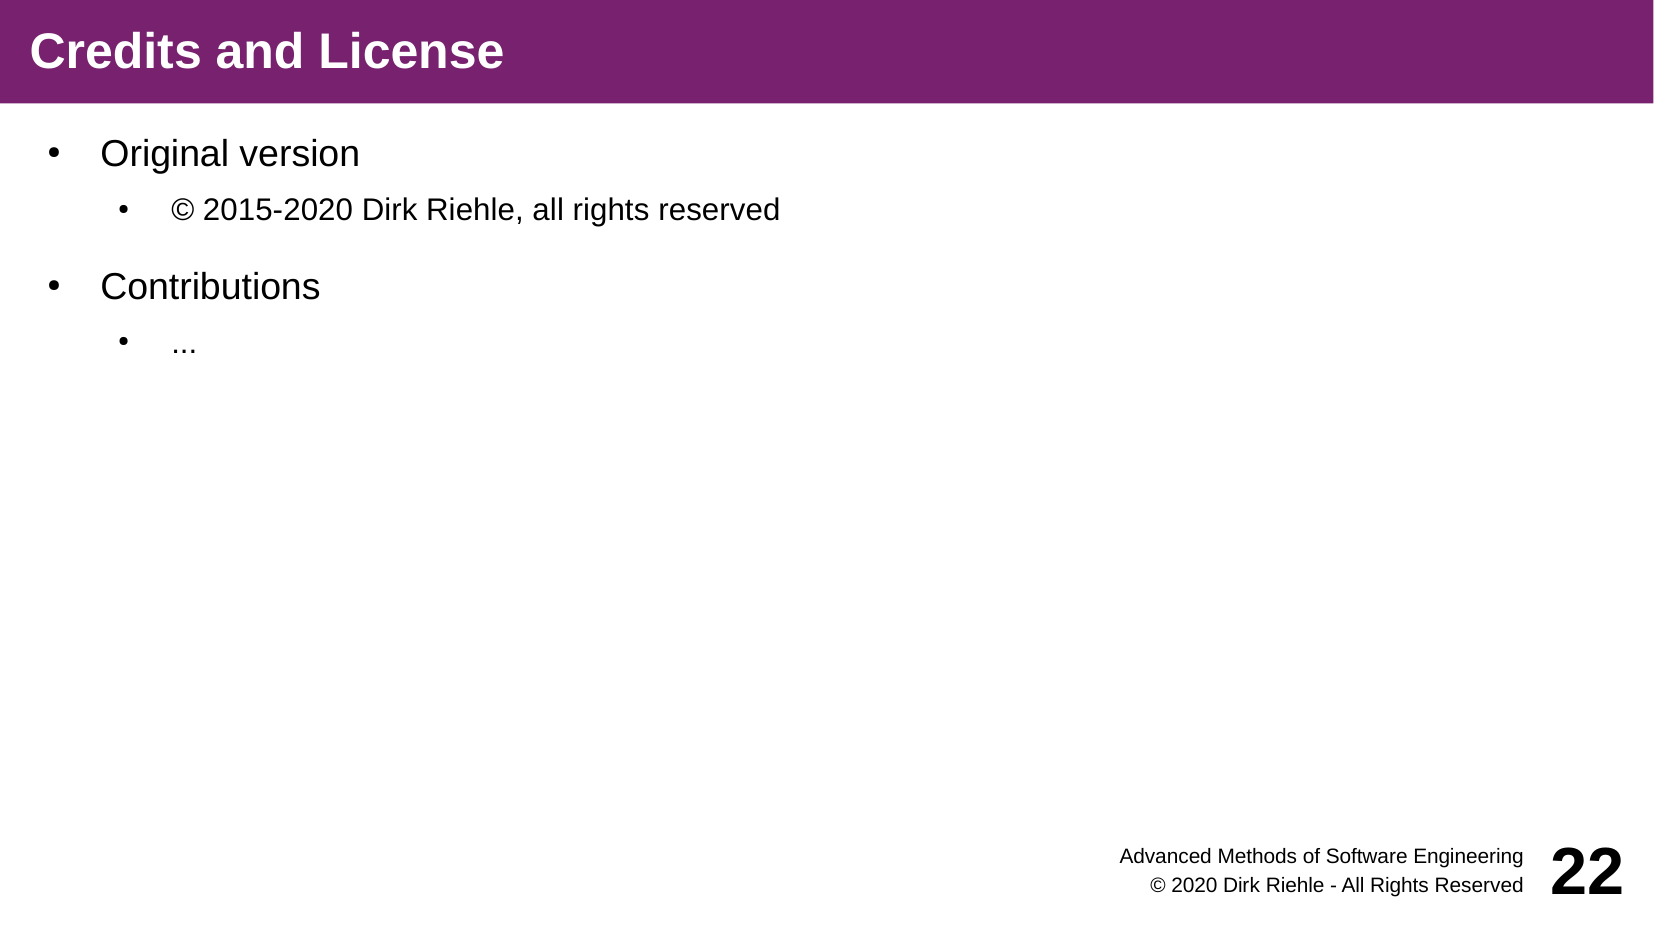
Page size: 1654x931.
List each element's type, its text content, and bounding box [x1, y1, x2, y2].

title Credits and License [0, 0, 1654, 104]
list Original version © 2015-2020 Dirk Riehle, all rights reserved Contributions ... [29, 132, 1625, 813]
